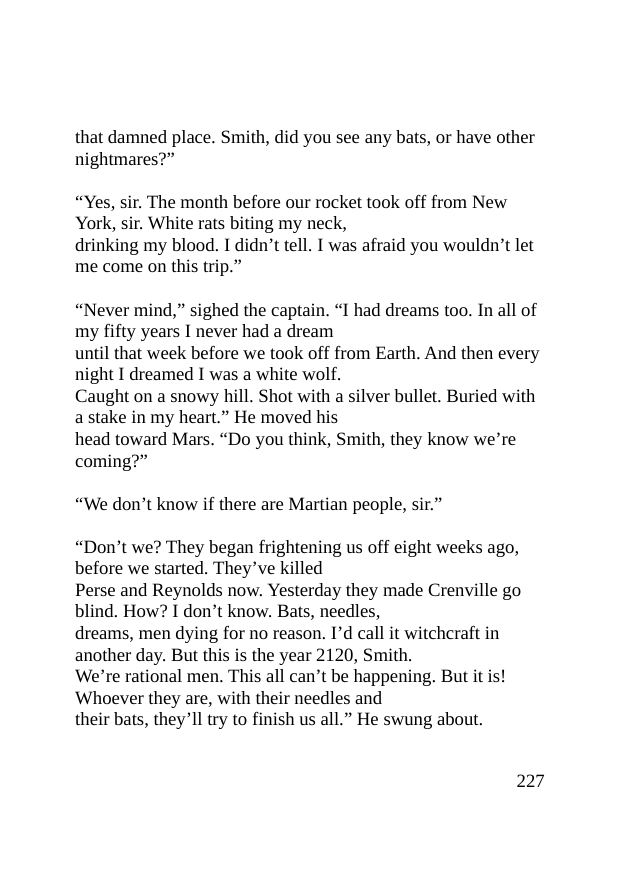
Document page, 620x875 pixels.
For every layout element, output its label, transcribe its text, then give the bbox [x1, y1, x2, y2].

text that damned place. Smith, did you see any bats, or have other nightmares?” “Yes, sir. The month before our rocket took off from New York, sir. White rats biting my neck, drinking my blood. I didn’t tell. I was afraid you wouldn’t let me come on this trip.” “Never mind,” sighed the captain. “I had dreams too. In all of my fifty years I never had a dream until that week before we took off from Earth. And then every night I dreamed I was a white wolf. Caught on a snowy hill. Shot with a silver bullet. Buried with a stake in my heart.” He moved his head toward Mars. “Do you think, Smith, they know we’re coming?” “We don’t know if there are Martian people, sir.” “Don’t we? They began frightening us off eight weeks ago, before we started. They’ve killed Perse and Reynolds now. Yesterday they made Crenville go blind. How? I don’t know. Bats, needles, dreams, men dying for no reason. I’d call it witchcraft in another day. But this is the year 2120, Smith. We’re rational men. This all can’t be happening. But it is! Whoever they are, with their needles and their bats, they’ll try to finish us all.” He swung about. [75, 126, 544, 730]
